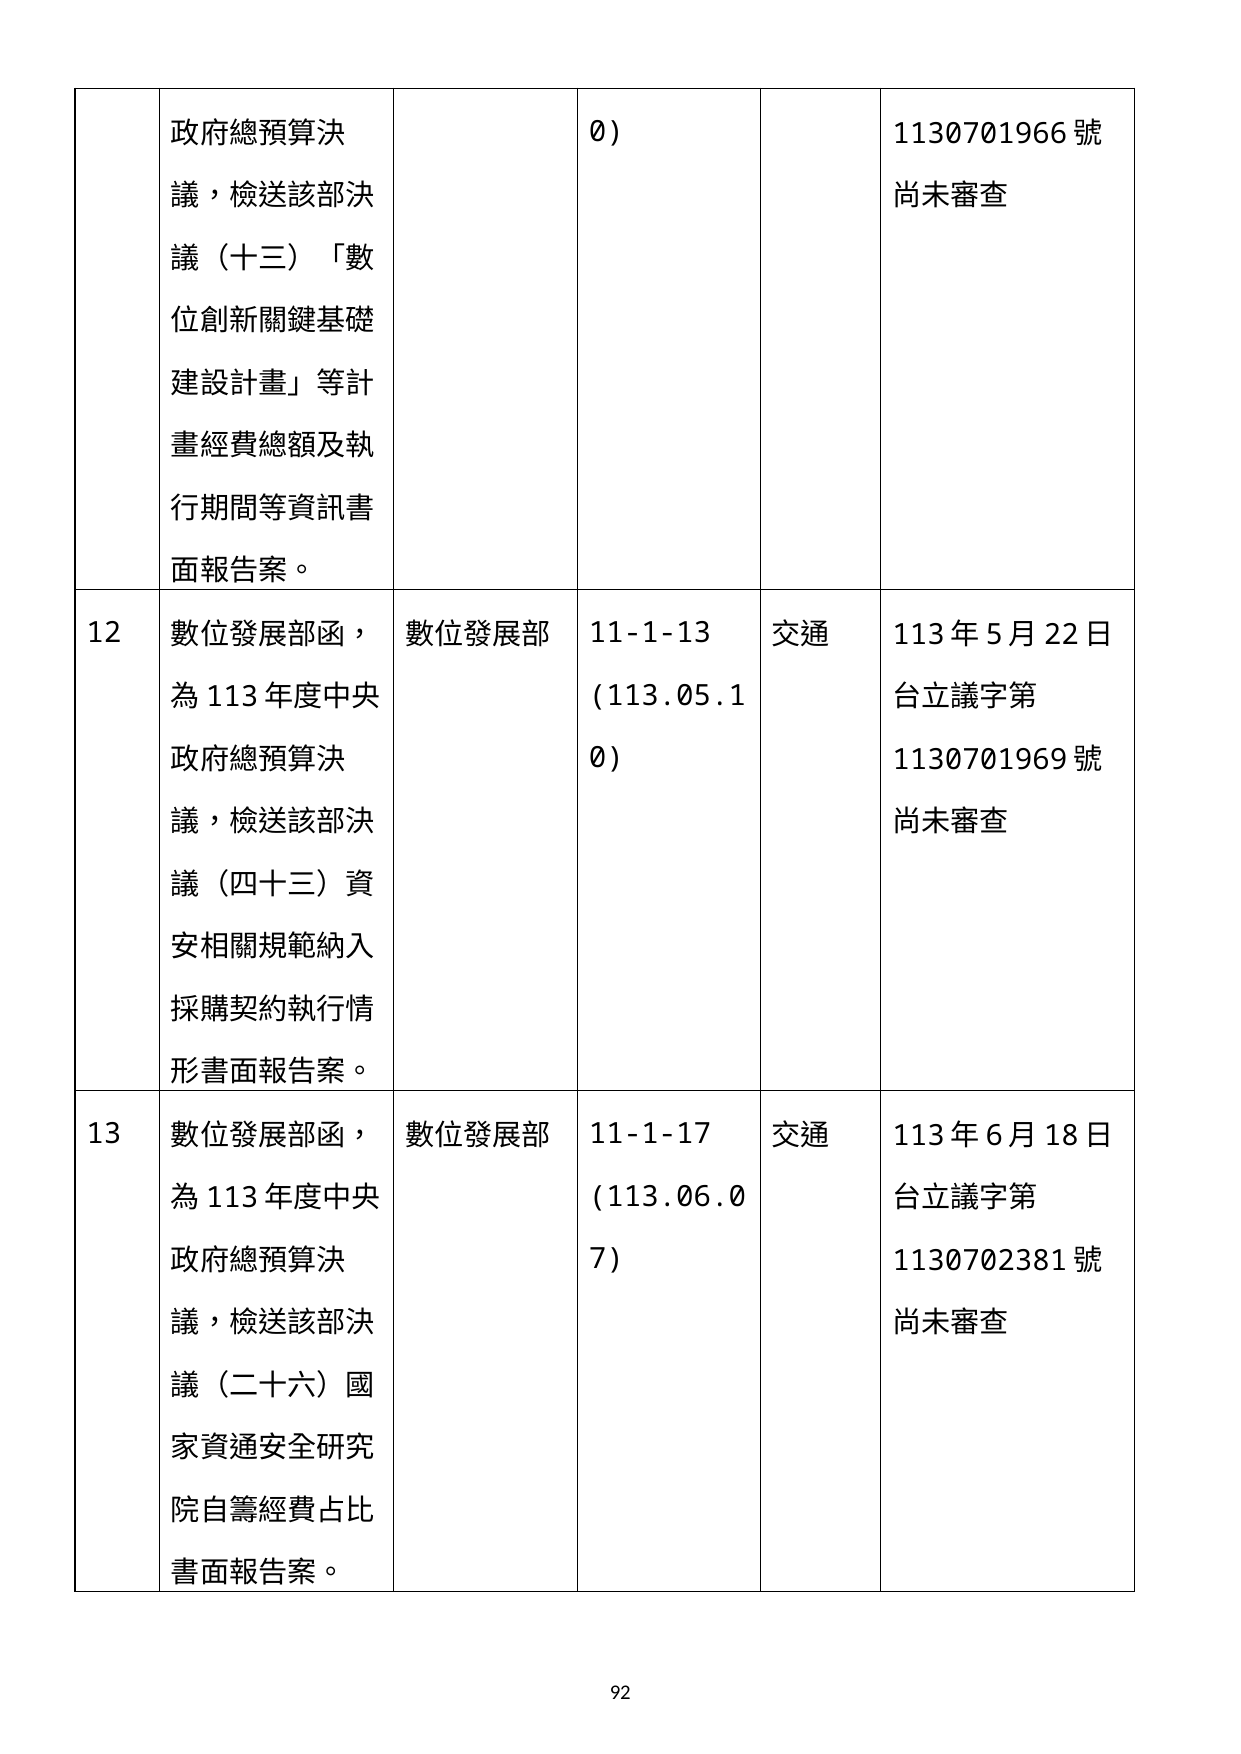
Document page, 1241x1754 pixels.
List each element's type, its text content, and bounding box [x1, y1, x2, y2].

table_cell 數位發展部 [394, 1091, 577, 1591]
table_cell 交通 [761, 590, 880, 1090]
table_cell 0) [578, 89, 760, 589]
table_cell 11-1-13 (113.05.10) [578, 590, 760, 1090]
table_cell 11-1-17 (113.06.07) [578, 1091, 760, 1591]
table_cell 113年6月18日 台立議字第1130702381號 尚未審查 [881, 1091, 1134, 1591]
table_cell [761, 89, 880, 589]
table_cell 數位發展部函，為113年度中央政府總預算決議，檢送該部決議（四十三）資安相關規範納入採購契約執行情形書面報告案。 [160, 590, 393, 1090]
table_cell 1130701966號 尚未審查 [881, 89, 1134, 589]
table_cell 12 [76, 590, 159, 1090]
table_cell [394, 89, 577, 589]
table_cell 政府總預算決議，檢送該部決議（十三）「數位創新關鍵基礎建設計畫」等計畫經費總額及執行期間等資訊書面報告案。 [160, 89, 393, 589]
table_cell 交通 [761, 1091, 880, 1591]
table_cell 數位發展部函，為113年度中央政府總預算決議，檢送該部決議（二十六）國家資通安全研究院自籌經費占比書面報告案。 [160, 1091, 393, 1591]
table_cell [76, 89, 159, 589]
table_cell 13 [76, 1091, 159, 1591]
table_cell 數位發展部 [394, 590, 577, 1090]
table_cell 113年5月22日 台立議字第1130701969號 尚未審查 [881, 590, 1134, 1090]
